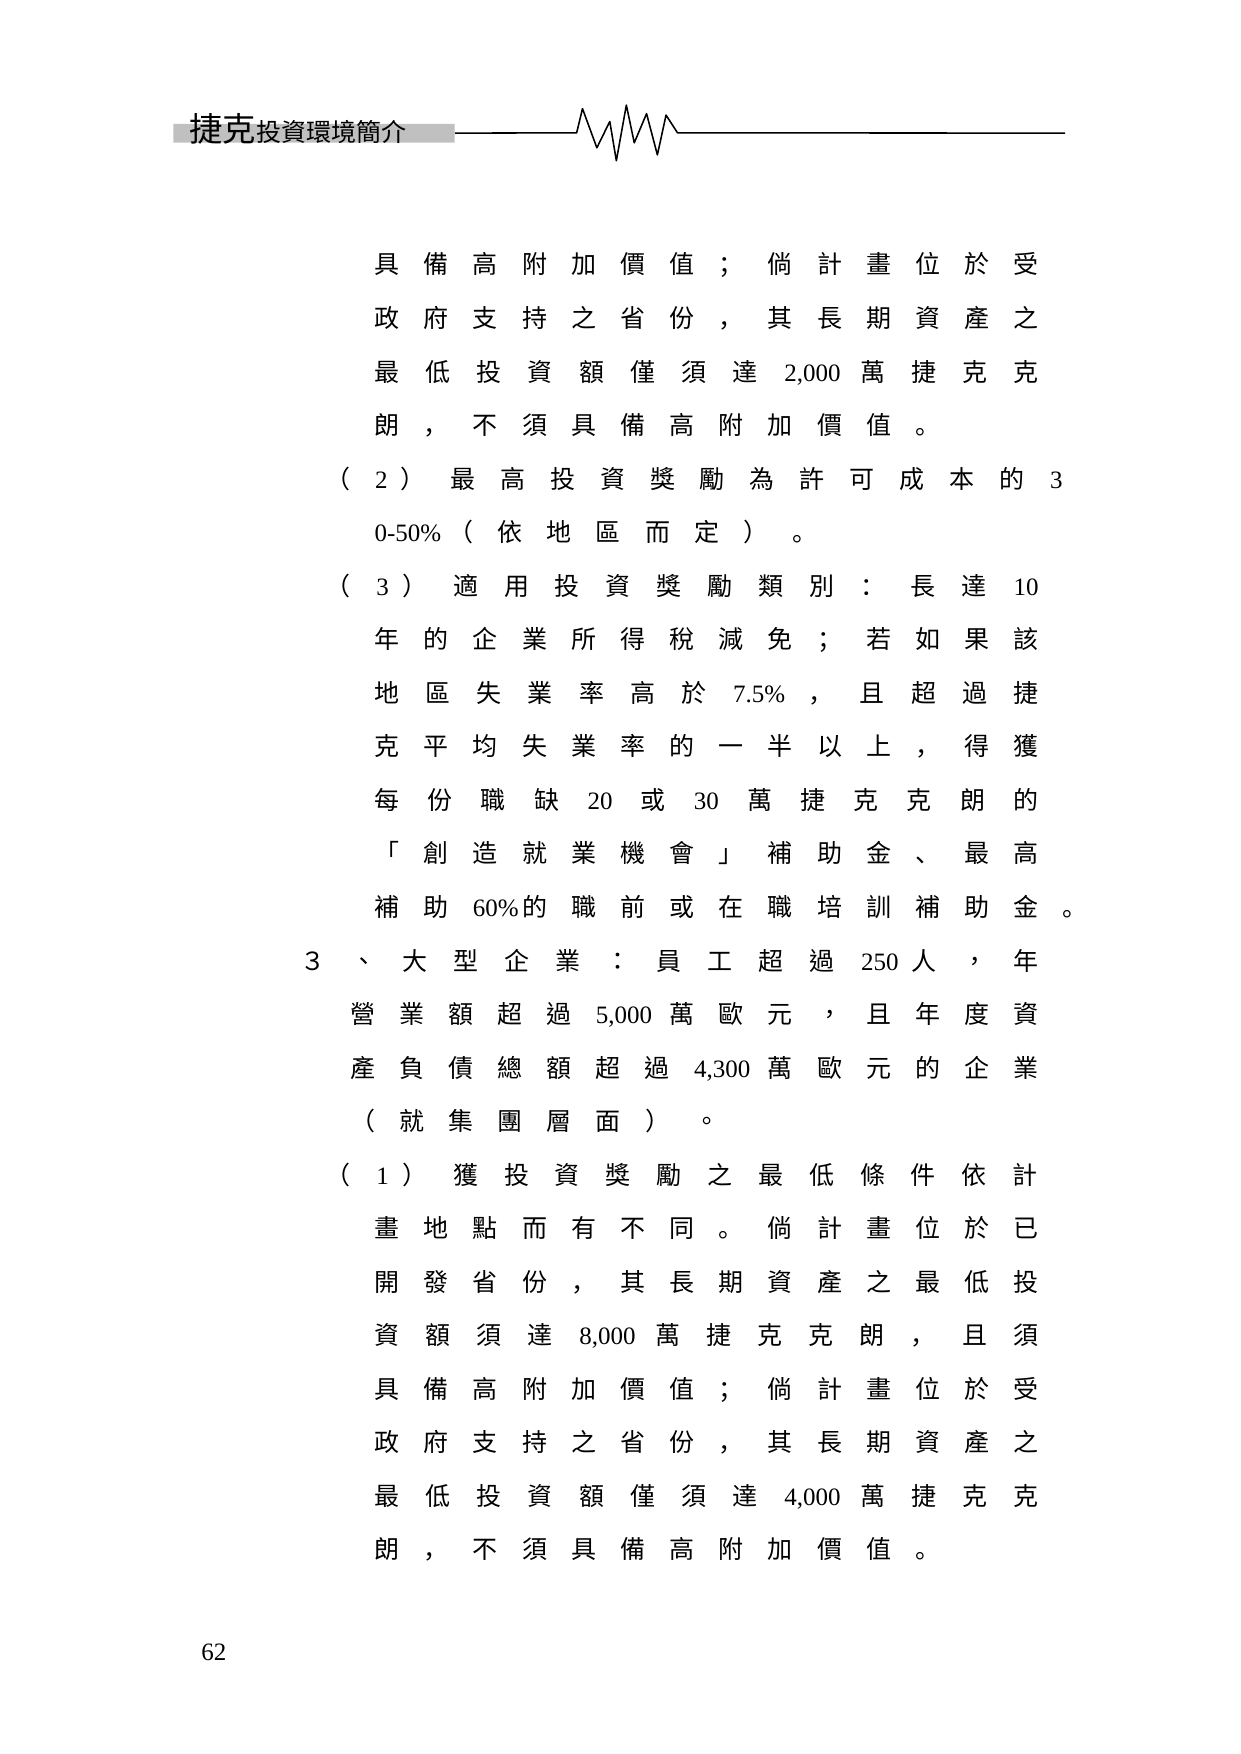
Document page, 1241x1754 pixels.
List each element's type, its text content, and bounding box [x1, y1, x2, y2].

text 具備高附加價值；倘計畫位於受政府支持之省份，其長期資產之最低投資額僅須達2,000萬捷克克朗，不須具備高附加價值。 [301, 236, 1063, 450]
text ３、大型企業：員工超過250人，年營業額超過5,000萬歐元，且年度資產負債總額超過4,300萬歐元的企業（就集團層面）。 [276, 932, 1063, 1146]
text （3）適用投資獎勵類別：長達10年的企業所得稅減免；若如果該地區失業率高於7.5%，且超過捷克平均失業率的一半以上，得獲每份職缺20或30萬捷克克朗的「創造就業機會」補助金、最高補助60%的職前或在職培訓補助金。 [301, 557, 1063, 932]
text （1）獲投資獎勵之最低條件依計畫地點而有不同。倘計畫位於已開發省份，其長期資產之最低投資額須達8,000萬捷克克朗，且須具備高附加價值；倘計畫位於受政府支持之省份，其長期資產之最低投資額僅須達4,000萬捷克克朗，不須具備高附加價值。 [301, 1146, 1063, 1575]
text （2）最高投資獎勵為許可成本的30-50%（依地區而定）。 [301, 450, 1063, 557]
